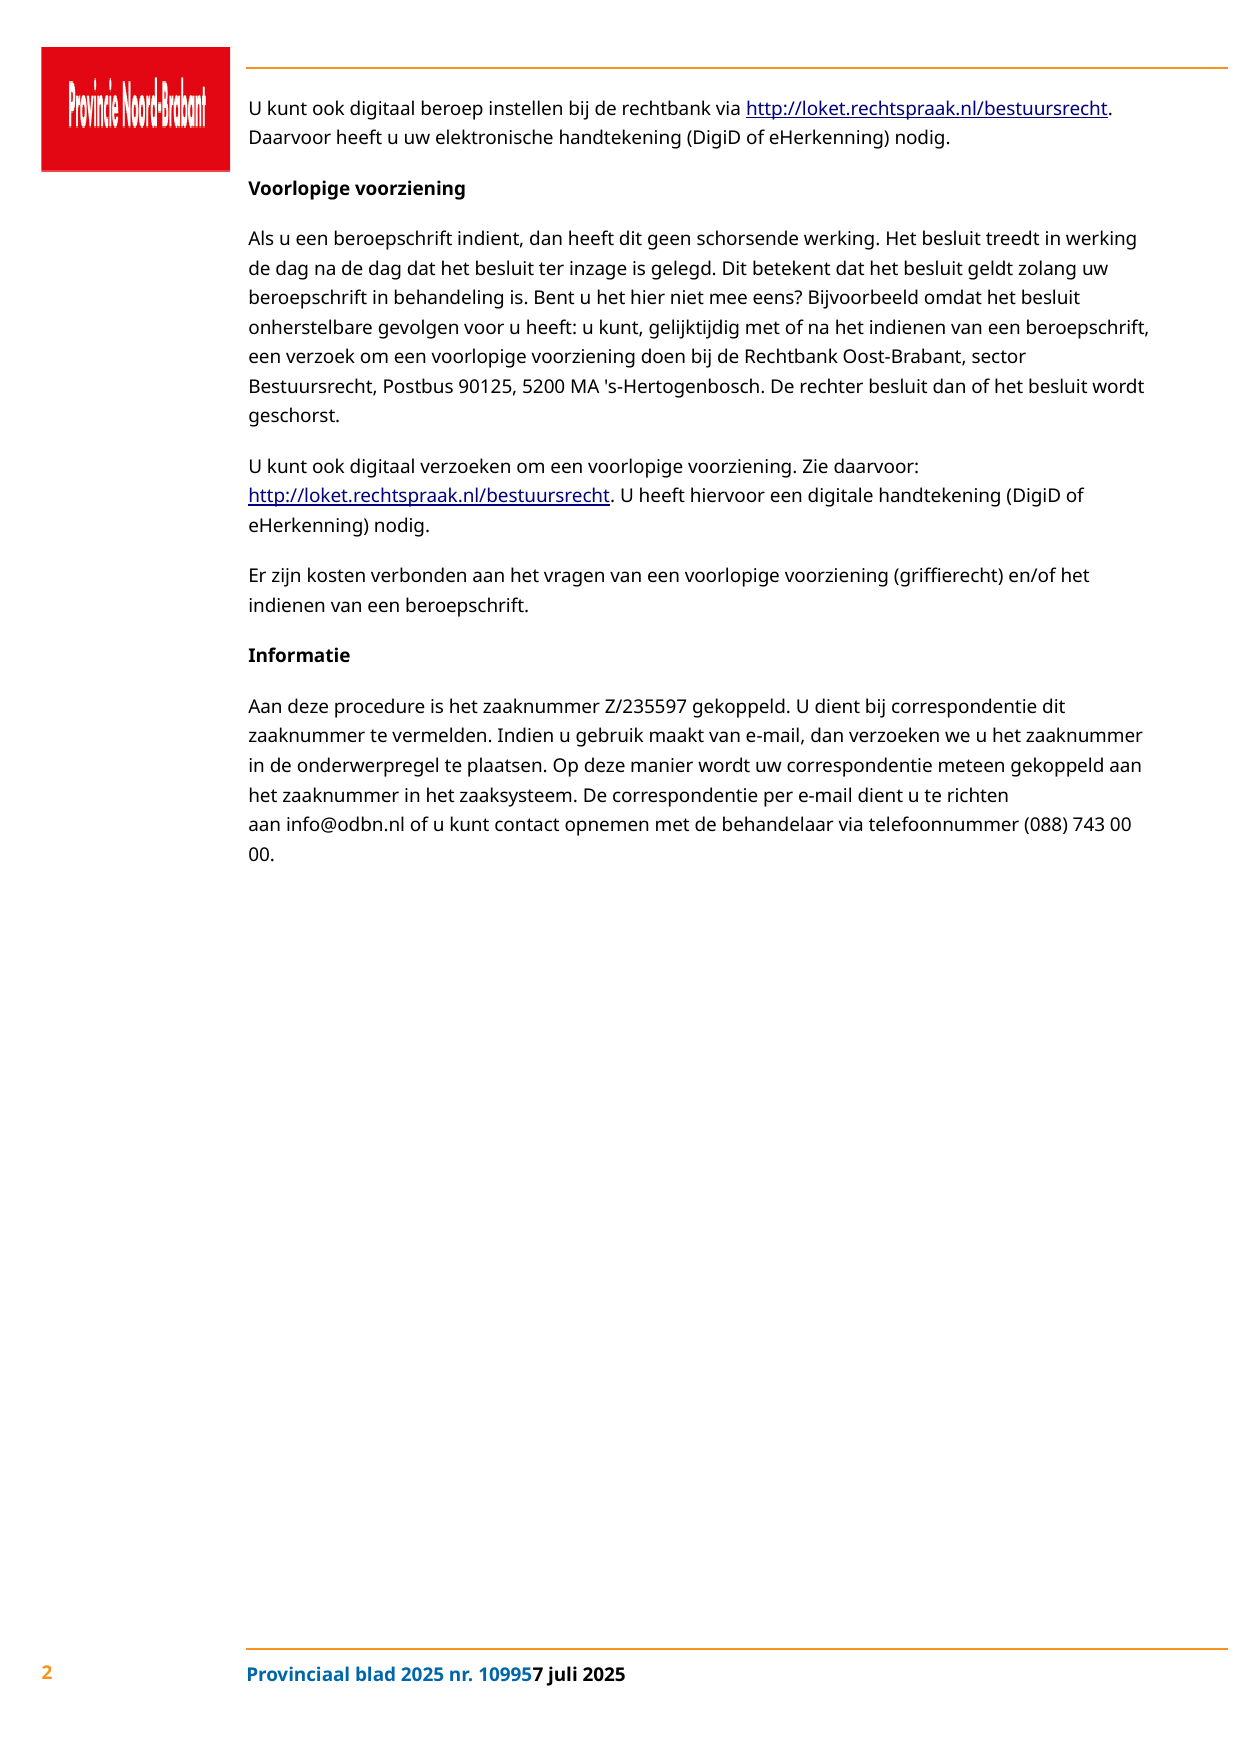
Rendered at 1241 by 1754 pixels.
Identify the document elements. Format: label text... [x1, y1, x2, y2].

text Voorlopige voorziening [248, 175, 1152, 201]
text Als u een beroepschrift indient, dan heeft dit geen schorsende werking. Het besluit treedt in werking de dag na de dag dat het besluit ter inzage is gelegd. Dit betekent dat het besluit geldt zolang uw beroepschrift in behandeling is. Bent u het hier niet mee eens? Bijvoorbeeld omdat het besluit onherstelbare gevolgen voor u heeft: u kunt, gelijktijdig met of na het indienen van een beroepschrift, een verzoek om een voorlopige voorziening doen bij de Rechtbank Oost-Brabant, sector Bestuursrecht, Postbus 90125, 5200 MA 's‑Hertogenbosch. De rechter besluit dan of het besluit wordt geschorst. [248, 225, 1152, 428]
text U kunt ook digitaal beroep instellen bij de rechtbank via http://loket.rechtspraak.nl/bestuursrecht. Daarvoor heeft u uw elektronische handtekening (DigiD of eHerkenning) nodig. [248, 95, 1152, 150]
text Er zijn kosten verbonden aan het vragen van een voorlopige voorziening (griffierecht) en/of het indienen van een beroepschrift. [248, 563, 1152, 618]
text Informatie [248, 643, 1152, 668]
picture [41, 47, 231, 172]
text U kunt ook digitaal verzoeken om een voorlopige voorziening. Zie daarvoor: http://loket.rechtspraak.nl/bestuursrecht. U heeft hiervoor een digitale handtekening (DigiD of eHerkenning) nodig. [248, 453, 1152, 538]
text Aan deze procedure is het zaaknummer Z/235597 gekoppeld. U dient bij correspondentie dit zaaknummer te vermelden. Indien u gebruik maakt van e-mail, dan verzoeken we u het zaaknummer in de onderwerpregel te plaatsen. Op deze manier wordt uw correspondentie meteen gekoppeld aan het zaaknummer in het zaaksysteem. De correspondentie per e-mail dient u te richten aan info@odbn.nl of u kunt contact opnemen met de behandelaar via telefoonnummer (088) 743 00 00. [248, 693, 1152, 867]
